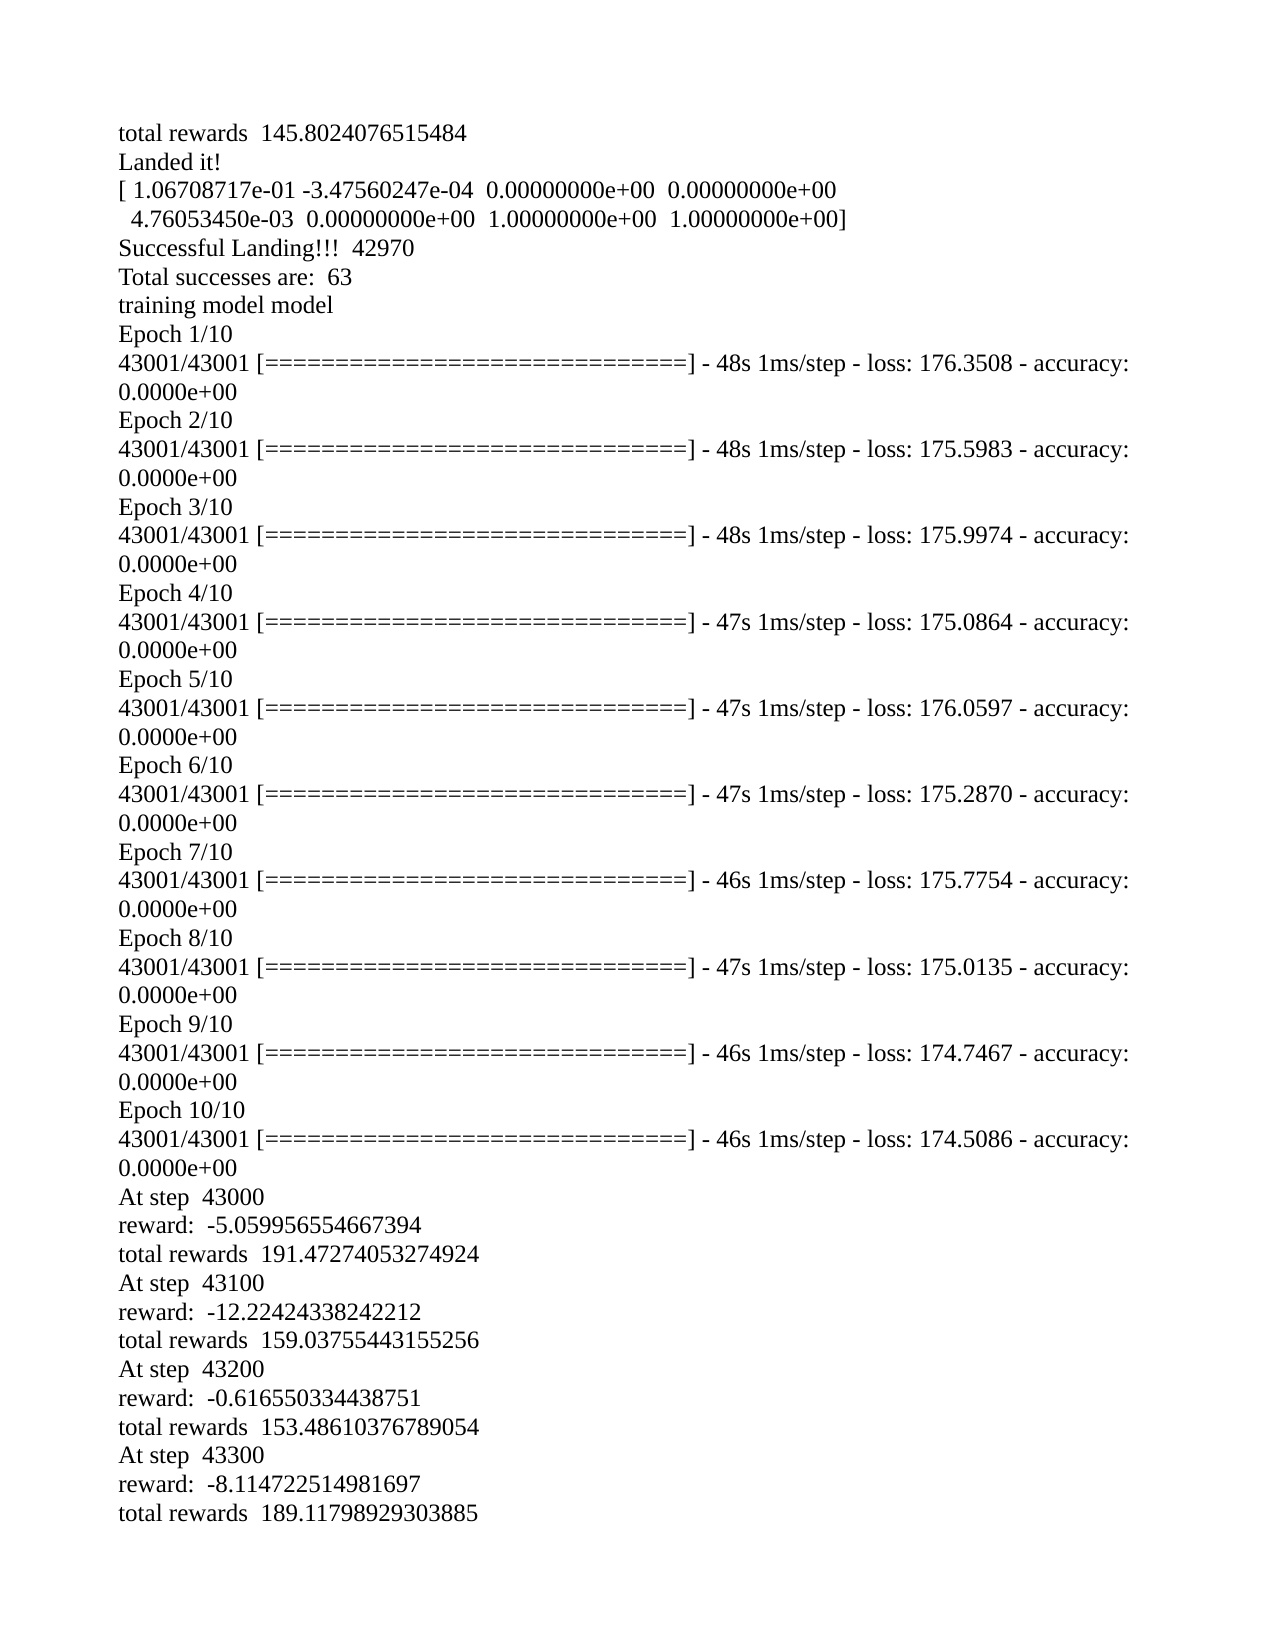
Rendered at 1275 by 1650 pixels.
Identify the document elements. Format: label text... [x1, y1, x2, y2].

text Total successes are: 63 [118, 262, 1157, 291]
text Epoch 8/10 [118, 923, 1157, 952]
text Epoch 1/10 [118, 319, 1157, 348]
text 43001/43001 [==============================] - 46s 1ms/step - loss: 175.7754 - accuracy: 0.0000e+00 [118, 866, 1157, 923]
text Successful Landing!!! 42970 [118, 233, 1157, 262]
text reward: -8.114722514981697 [118, 1469, 1157, 1498]
text 43001/43001 [==============================] - 48s 1ms/step - loss: 175.5983 - accuracy: 0.0000e+00 [118, 434, 1157, 492]
text [ 1.06708717e-01 -3.47560247e-04 0.00000000e+00 0.00000000e+00 [118, 176, 1157, 204]
text 43001/43001 [==============================] - 47s 1ms/step - loss: 175.0864 - accuracy: 0.0000e+00 [118, 607, 1157, 664]
text Epoch 7/10 [118, 837, 1157, 866]
text 43001/43001 [==============================] - 46s 1ms/step - loss: 174.5086 - accuracy: 0.0000e+00 [118, 1124, 1157, 1182]
text 4.76053450e-03 0.00000000e+00 1.00000000e+00 1.00000000e+00] [118, 204, 1157, 233]
text Epoch 3/10 [118, 492, 1157, 521]
text Epoch 6/10 [118, 751, 1157, 779]
text Epoch 5/10 [118, 664, 1157, 693]
text 43001/43001 [==============================] - 47s 1ms/step - loss: 175.2870 - accuracy: 0.0000e+00 [118, 779, 1157, 837]
text At step 43000 [118, 1182, 1157, 1211]
text 43001/43001 [==============================] - 46s 1ms/step - loss: 174.7467 - accuracy: 0.0000e+00 [118, 1038, 1157, 1096]
text Landed it! [118, 147, 1157, 176]
text 43001/43001 [==============================] - 47s 1ms/step - loss: 175.0135 - accuracy: 0.0000e+00 [118, 952, 1157, 1009]
text reward: -5.059956554667394 [118, 1211, 1157, 1239]
text reward: -12.22424338242212 [118, 1297, 1157, 1326]
text 43001/43001 [==============================] - 47s 1ms/step - loss: 176.0597 - accuracy: 0.0000e+00 [118, 693, 1157, 751]
text total rewards 189.11798929303885 [118, 1498, 1157, 1527]
text reward: -0.616550334438751 [118, 1383, 1157, 1412]
text training model model [118, 291, 1157, 319]
text At step 43200 [118, 1354, 1157, 1383]
text total rewards 159.03755443155256 [118, 1326, 1157, 1354]
text Epoch 2/10 [118, 406, 1157, 434]
text Epoch 4/10 [118, 578, 1157, 607]
text At step 43100 [118, 1268, 1157, 1297]
text total rewards 145.8024076515484 [118, 118, 1157, 147]
text Epoch 10/10 [118, 1096, 1157, 1124]
text total rewards 153.48610376789054 [118, 1412, 1157, 1441]
text Epoch 9/10 [118, 1009, 1157, 1038]
text 43001/43001 [==============================] - 48s 1ms/step - loss: 175.9974 - accuracy: 0.0000e+00 [118, 521, 1157, 578]
text 43001/43001 [==============================] - 48s 1ms/step - loss: 176.3508 - accuracy: 0.0000e+00 [118, 348, 1157, 406]
text At step 43300 [118, 1441, 1157, 1469]
text total rewards 191.47274053274924 [118, 1239, 1157, 1268]
